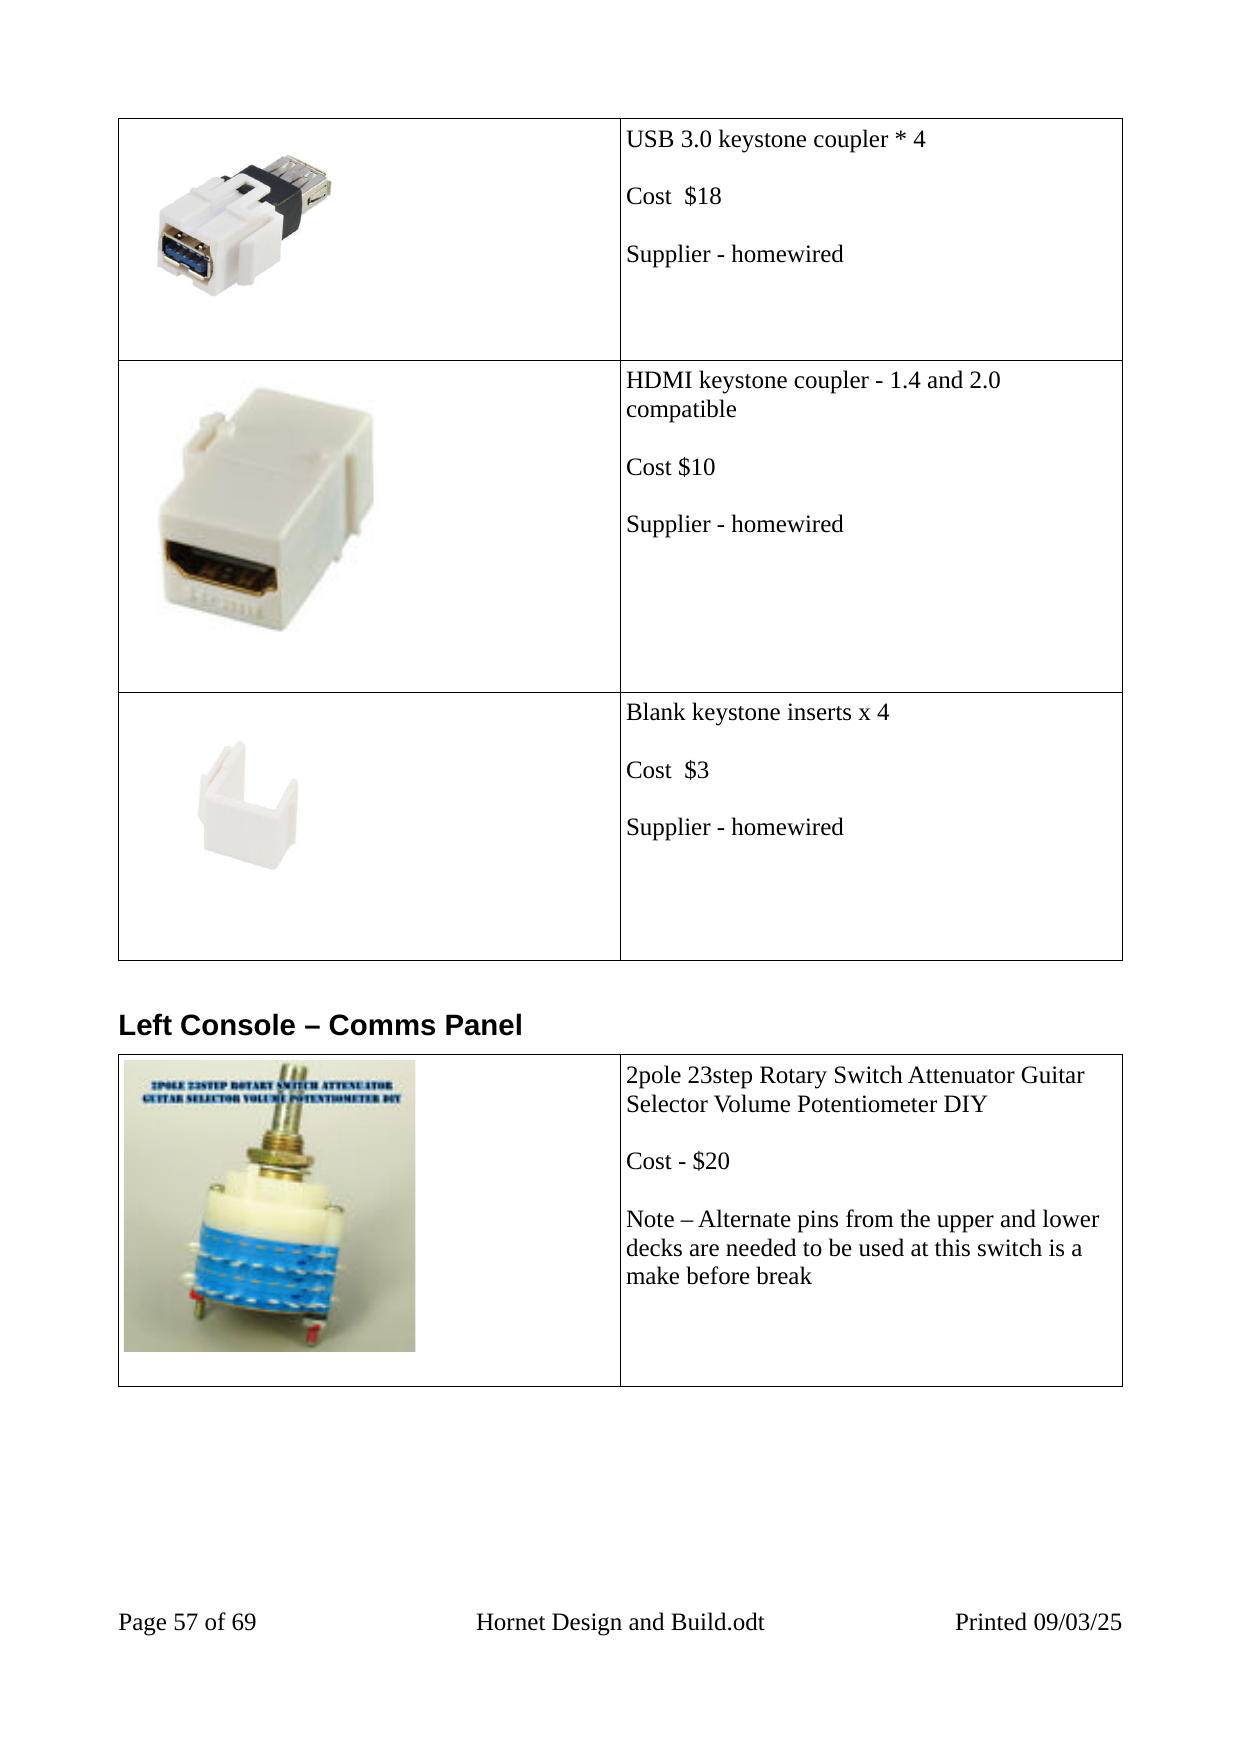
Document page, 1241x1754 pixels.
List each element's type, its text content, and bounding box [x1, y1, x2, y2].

table_cell Blank keystone inserts x 4 Cost $3 Supplier - homewired [621, 693, 1122, 960]
picture [123, 1060, 416, 1352]
picture [123, 123, 364, 326]
table_cell [119, 119, 620, 359]
table_cell USB 3.0 keystone coupler * 4 Cost $18 Supplier - homewired [621, 119, 1122, 359]
table_header 2pole 23step Rotary Switch Attenuator Guitar Selector Volume Potentiometer DIY Cost - $20 Note – Alternate pins from the upper and lower decks are needed to be used at this switch is a make before break [621, 1055, 1122, 1386]
picture [123, 697, 375, 926]
picture [123, 365, 397, 657]
table_cell [119, 361, 620, 692]
subtitle Left Console – Comms Panel [118, 1008, 1122, 1042]
table_cell [119, 693, 620, 960]
table_cell HDMI keystone coupler - 1.4 and 2.0 compatible Cost $10 Supplier - homewired [621, 361, 1122, 692]
table_header [119, 1055, 620, 1386]
